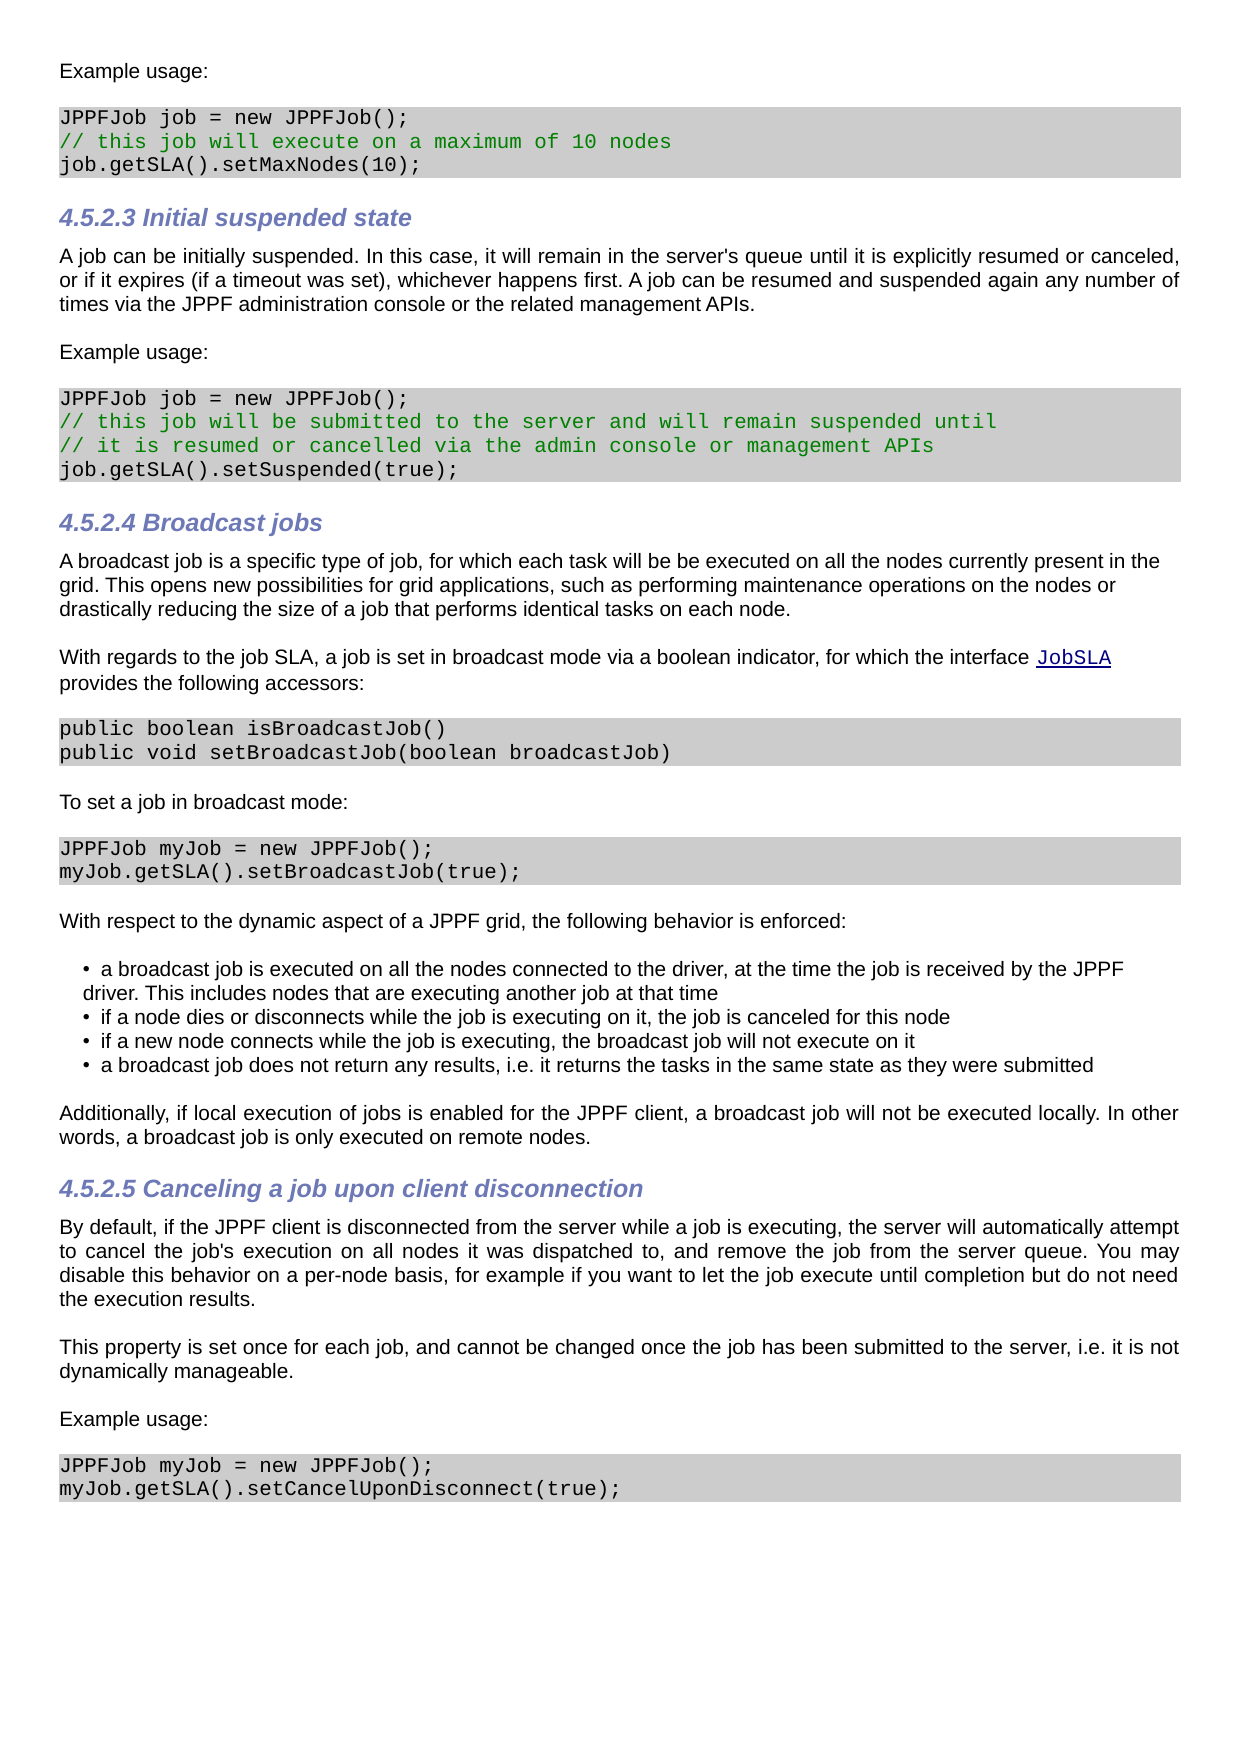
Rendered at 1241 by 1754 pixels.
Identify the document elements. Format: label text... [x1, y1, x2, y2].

text Additionally, if local execution of jobs is enabled for the JPPF client, a broadcast job will not be executed locally. In other words, a broadcast job is only executed on remote nodes. [59, 1101, 1181, 1149]
subtitle Broadcast jobs [59, 507, 1181, 536]
text Example usage: [59, 1407, 1181, 1431]
text public boolean isBroadcastJob() [59, 718, 1181, 742]
subtitle Initial suspended state [59, 203, 1181, 232]
text A job can be initially suspended. In this case, it will remain in the server's queue until it is explicitly resumed or canceled, or if it expires (if a timeout was set), whichever happens first. A job can be resumed and suspended again any number of times via the JPPF administration console or the related management APIs. [59, 244, 1181, 316]
text A broadcast job is a specific type of job, for which each task will be be executed on all the nodes currently present in the grid. This opens new possibilities for grid applications, such as performing maintenance operations on the nodes or drastically reducing the size of a job that performs identical tasks on each node. [59, 549, 1181, 621]
list if a node dies or disconnects while the job is executing on it, the job is canceled for this node [83, 1005, 1181, 1029]
text With regards to the job SLA, a job is set in broadcast mode via a boolean indicator, for which the interface JobSLA provides the following accessors: [59, 644, 1181, 694]
text To set a job in broadcast mode: [59, 789, 1181, 813]
text This property is set once for each job, and cannot be changed once the job has been submitted to the server, i.e. it is not dynamically manageable. [59, 1335, 1181, 1383]
text // this job will be submitted to the server and will remain suspended until [59, 412, 1181, 435]
text // this job will execute on a maximum of 10 nodes [59, 131, 1181, 154]
text JPPFJob myJob = new JPPFJob(); [59, 837, 1181, 861]
text // it is resumed or cancelled via the admin console or management APIs [59, 435, 1181, 459]
list a broadcast job does not return any results, i.e. it returns the tasks in the same state as they were submitted [83, 1053, 1181, 1077]
text By default, if the JPPF client is disconnected from the server while a job is executing, the server will automatically attempt to cancel the job's execution on all nodes it was dispatched to, and remove the job from the server queue. You may disable this behavior on a per-node basis, for example if you want to let the job execute until completion but do not need the execution results. [59, 1215, 1181, 1311]
text job.getSLA().setMaxNodes(10); [59, 154, 1181, 178]
text JPPFJob myJob = new JPPFJob(); [59, 1454, 1181, 1478]
subtitle Canceling a job upon client disconnection [59, 1174, 1181, 1202]
text myJob.getSLA().setCancelUponDisconnect(true); [59, 1478, 1181, 1502]
list a broadcast job is executed on all the nodes connected to the driver, at the time the job is received by the JPPF driver. This includes nodes that are executing another job at that time [83, 957, 1181, 1005]
list if a new node connects while the job is executing, the broadcast job will not execute on it [83, 1029, 1181, 1053]
text job.getSLA().setSuspended(true); [59, 459, 1181, 482]
text public void setBroadcastJob(boolean broadcastJob) [59, 742, 1181, 766]
text With respect to the dynamic aspect of a JPPF grid, the following behavior is enforced: [59, 909, 1181, 933]
text JPPFJob job = new JPPFJob(); [59, 388, 1181, 412]
text JPPFJob job = new JPPFJob(); [59, 107, 1181, 131]
text Example usage: [59, 59, 1181, 83]
text myJob.getSLA().setBroadcastJob(true); [59, 861, 1181, 885]
text Example usage: [59, 340, 1181, 364]
